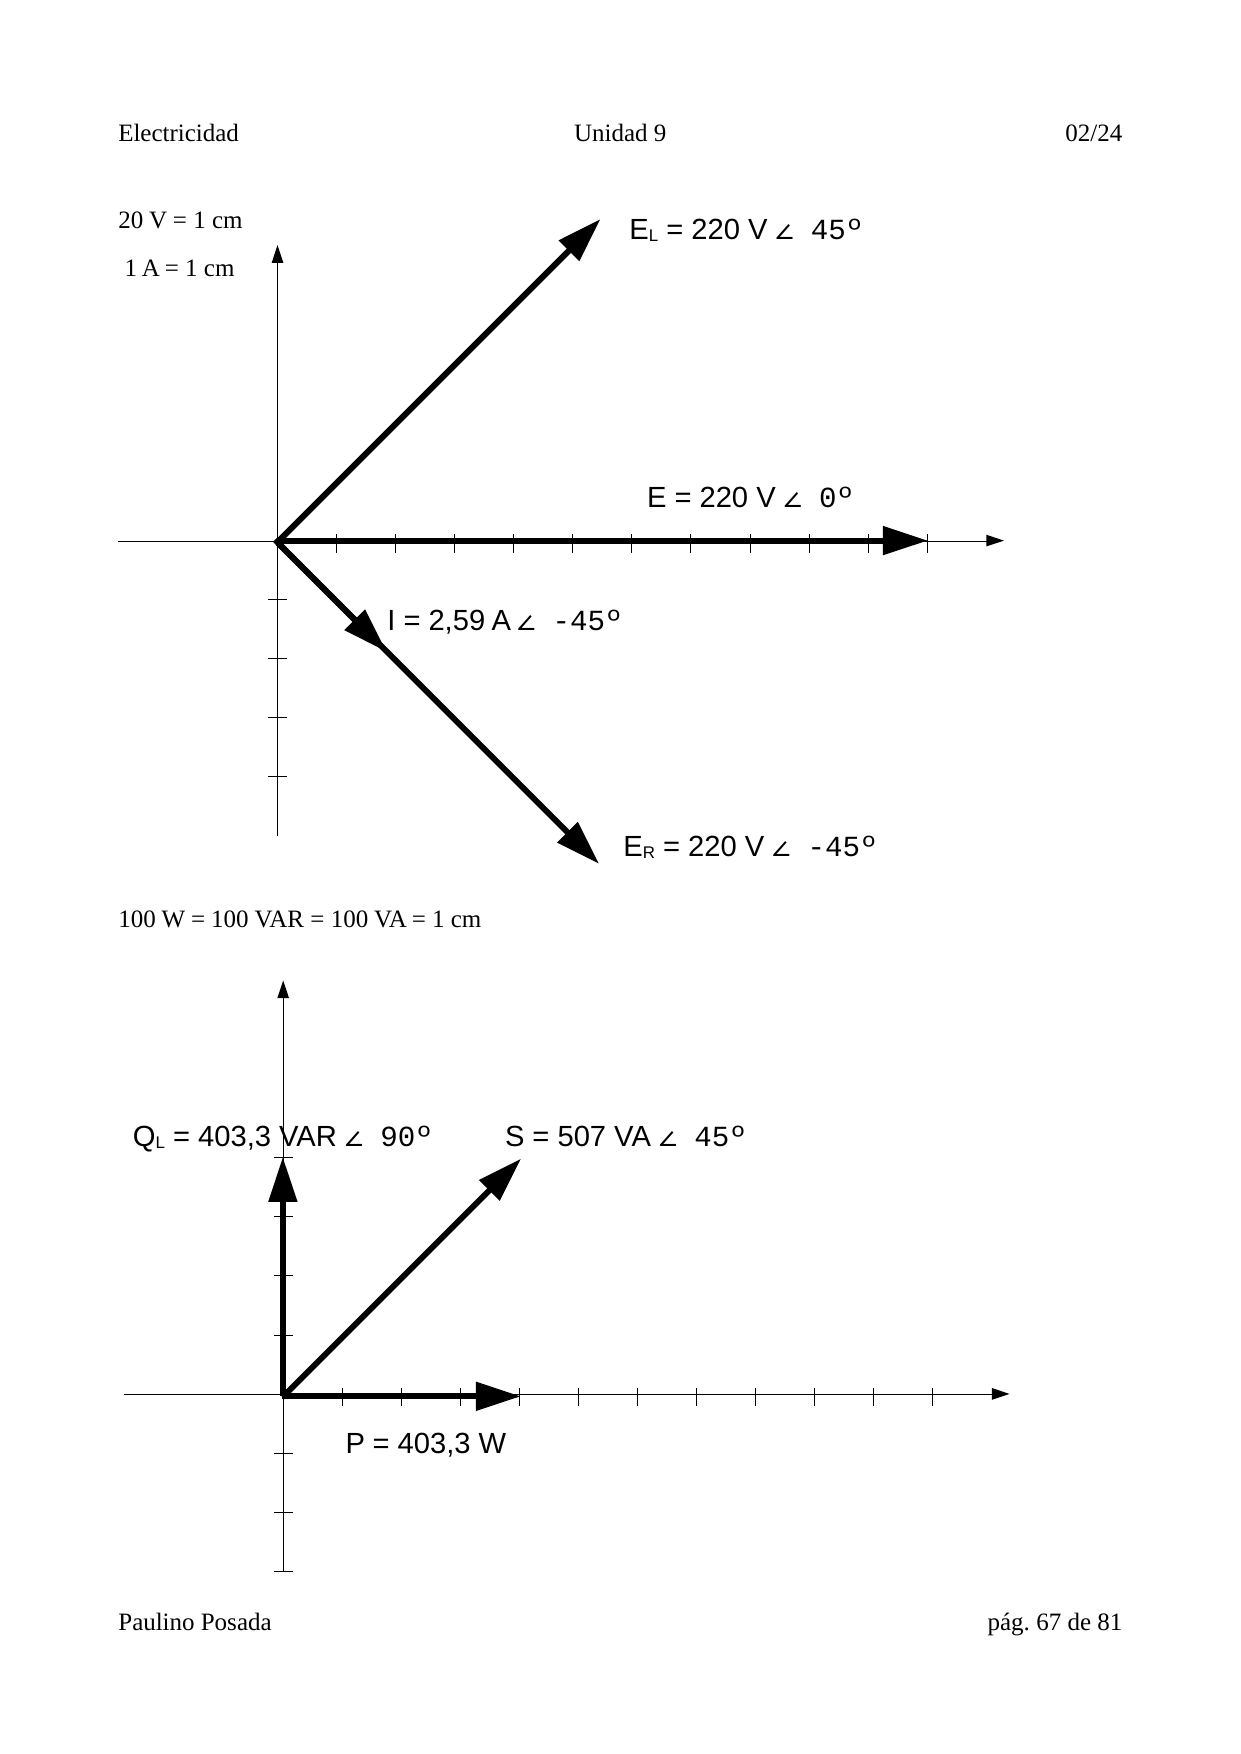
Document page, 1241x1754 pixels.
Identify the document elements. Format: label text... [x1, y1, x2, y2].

text 20 V = 1 cm [118, 205, 1122, 234]
text 1 A = 1 cm [118, 253, 277, 281]
text [278, 253, 561, 281]
text 100 W = 100 VAR = 100 VA = 1 cm [118, 904, 1122, 933]
text [544, 253, 1122, 281]
